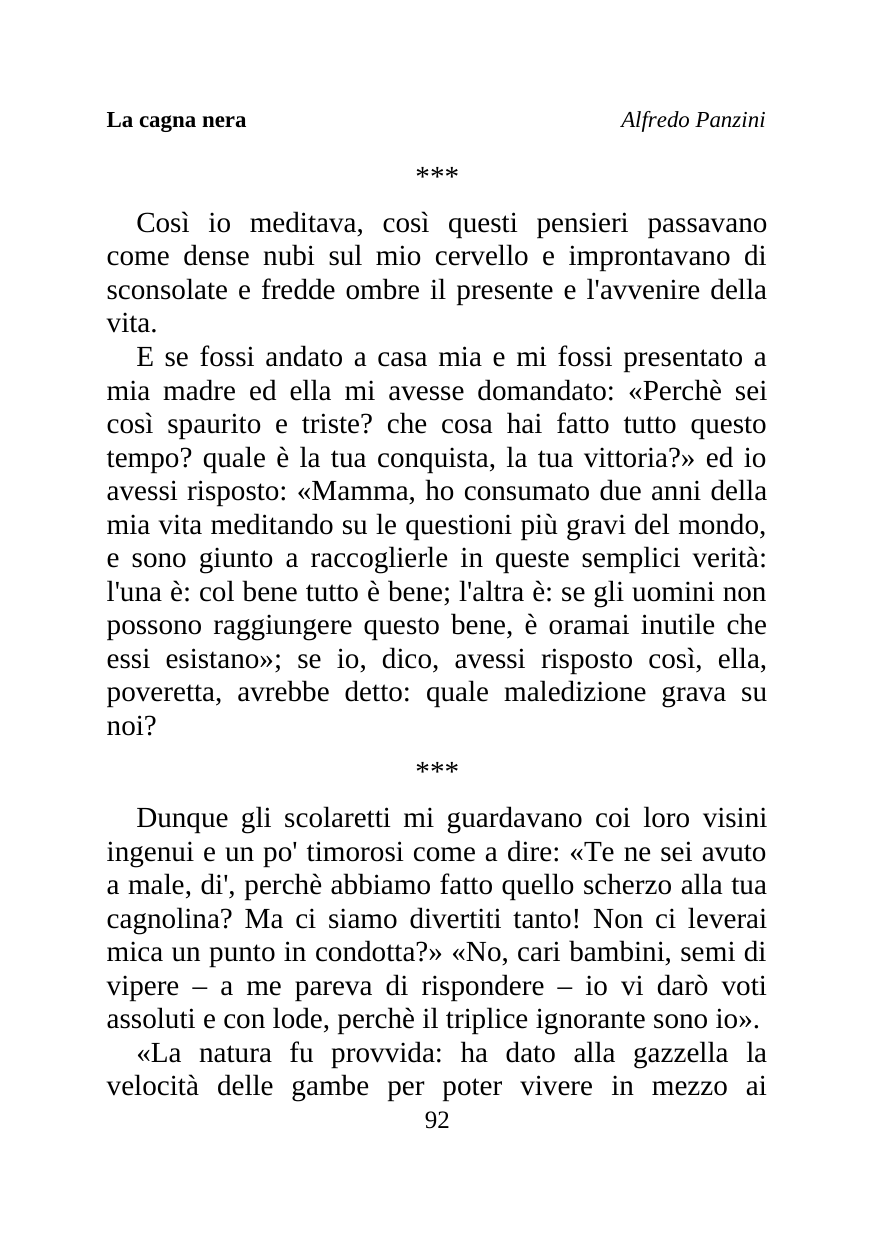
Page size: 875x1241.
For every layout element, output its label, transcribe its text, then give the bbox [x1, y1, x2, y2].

text Così io meditava, così questi pensieri passavano come dense nubi sul mio cervello e improntavano di sconsolate e fredde ombre il presente e l'avvenire della vita. [106, 205, 768, 339]
text E se fossi andato a casa mia e mi fossi presentato a mia madre ed ella mi avesse domandato: «Perchè sei così spaurito e triste? che cosa hai fatto tutto questo tempo? quale è la tua conquista, la tua vittoria?» ed io avessi risposto: «Mamma, ho consumato due anni della mia vita meditando su le questioni più gravi del mondo, e sono giunto a raccoglierle in queste semplici verità: l'una è: col bene tutto è bene; l'altra è: se gli uomini non possono raggiungere questo bene, è oramai inutile che essi esistano»; se io, dico, avessi risposto così, ella, poveretta, avrebbe detto: quale maledizione grava su noi? [106, 339, 768, 742]
text *** [106, 159, 768, 192]
text «La natura fu provvida: ha dato alla gazzella la velocità delle gambe per poter vivere in mezzo ai [106, 1035, 768, 1102]
text *** [106, 754, 768, 788]
text Dunque gli scolaretti mi guardavano coi loro visini ingenui e un po' timorosi come a dire: «Te ne sei avuto a male, di', perchè abbiamo fatto quello scherzo alla tua cagnolina? Ma ci siamo divertiti tanto! Non ci leverai mica un punto in condotta?» «No, cari bambini, semi di vipere – a me pareva di rispondere – io vi darò voti assoluti e con lode, perchè il triplice ignorante sono io». [106, 800, 768, 1035]
